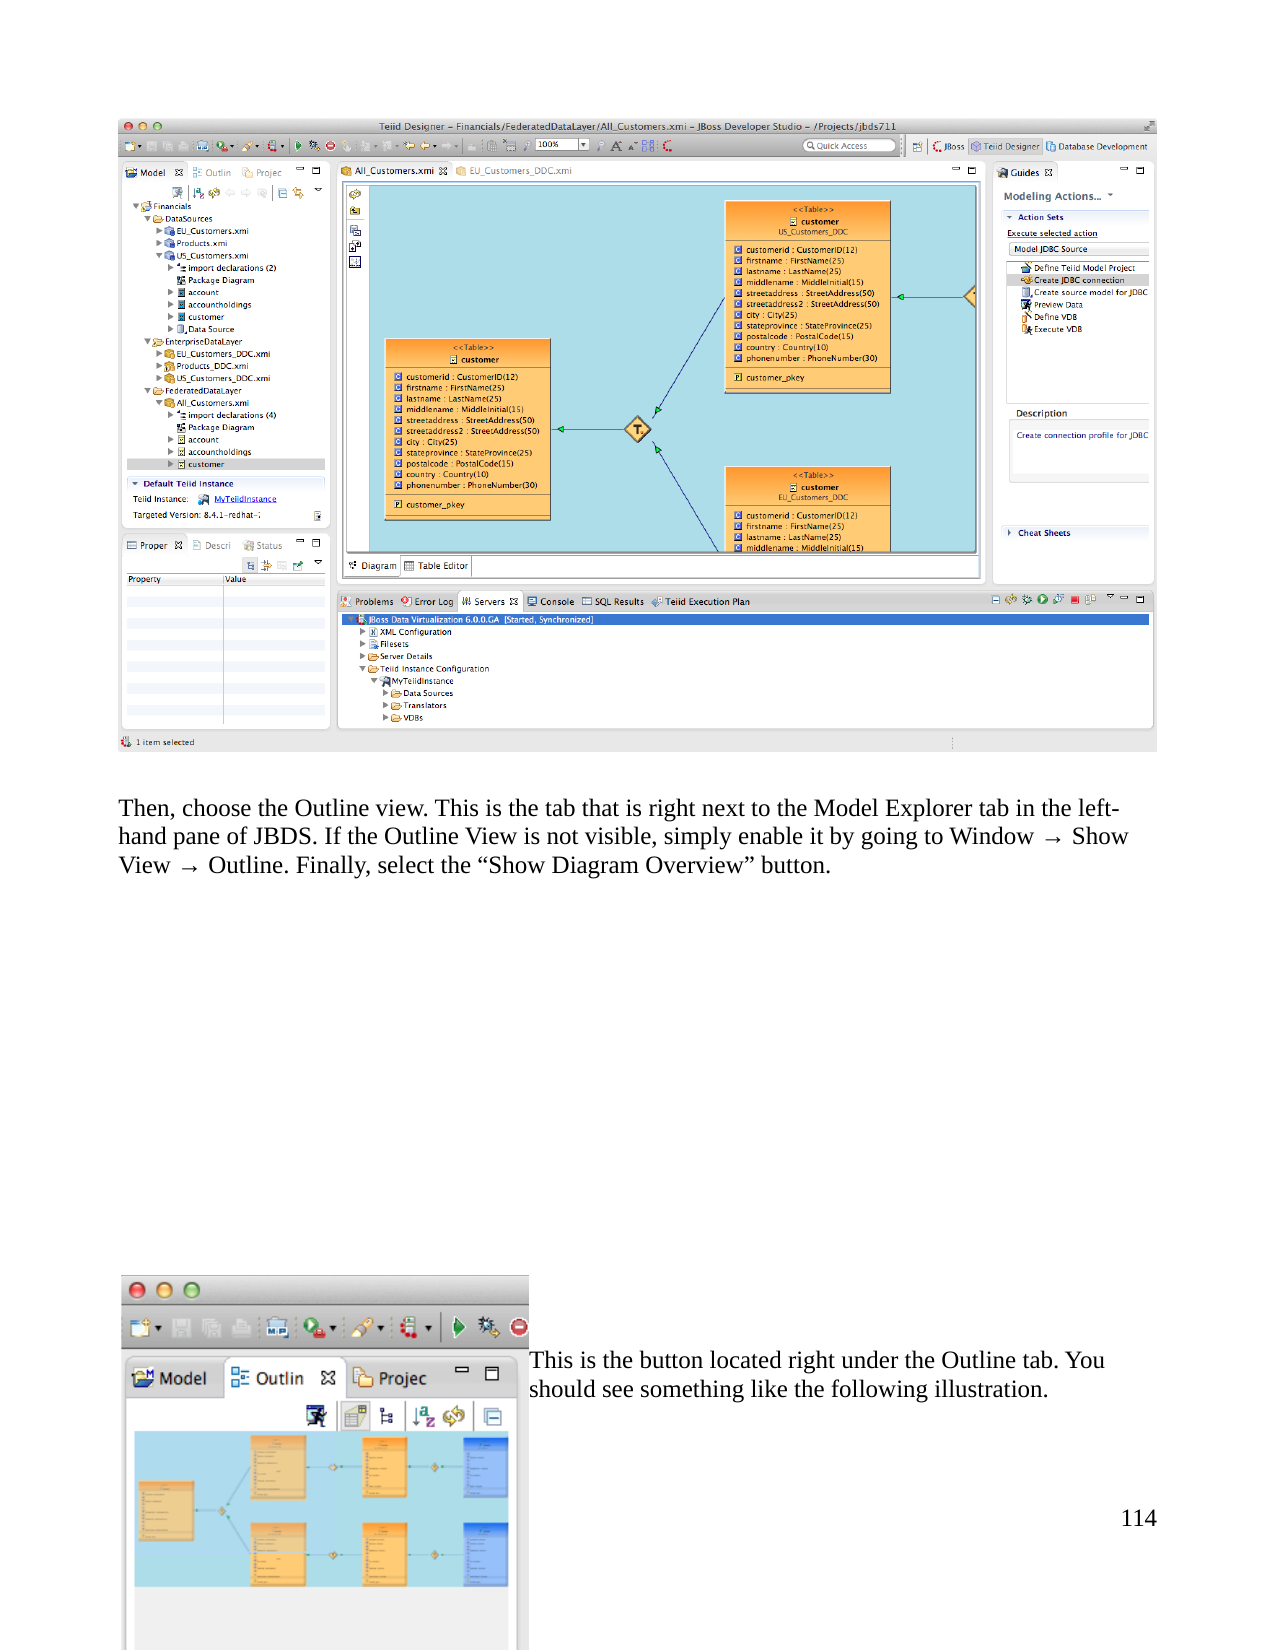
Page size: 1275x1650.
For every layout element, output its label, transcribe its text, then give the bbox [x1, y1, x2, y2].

picture [121, 1275, 529, 1650]
text Then, choose the Outline view. This is the tab that is right next to the Model Explorer tab in the left-hand pane of JBDS. If the Outline View is not visible, simply enable it by going to Window → Show View → Outline. Finally, select the “Show Diagram Overview” button. [118, 793, 1157, 879]
picture [118, 118, 1157, 752]
text This is the button located right under the Outline tab. You should see something like the following illustration. [529, 1345, 1157, 1403]
